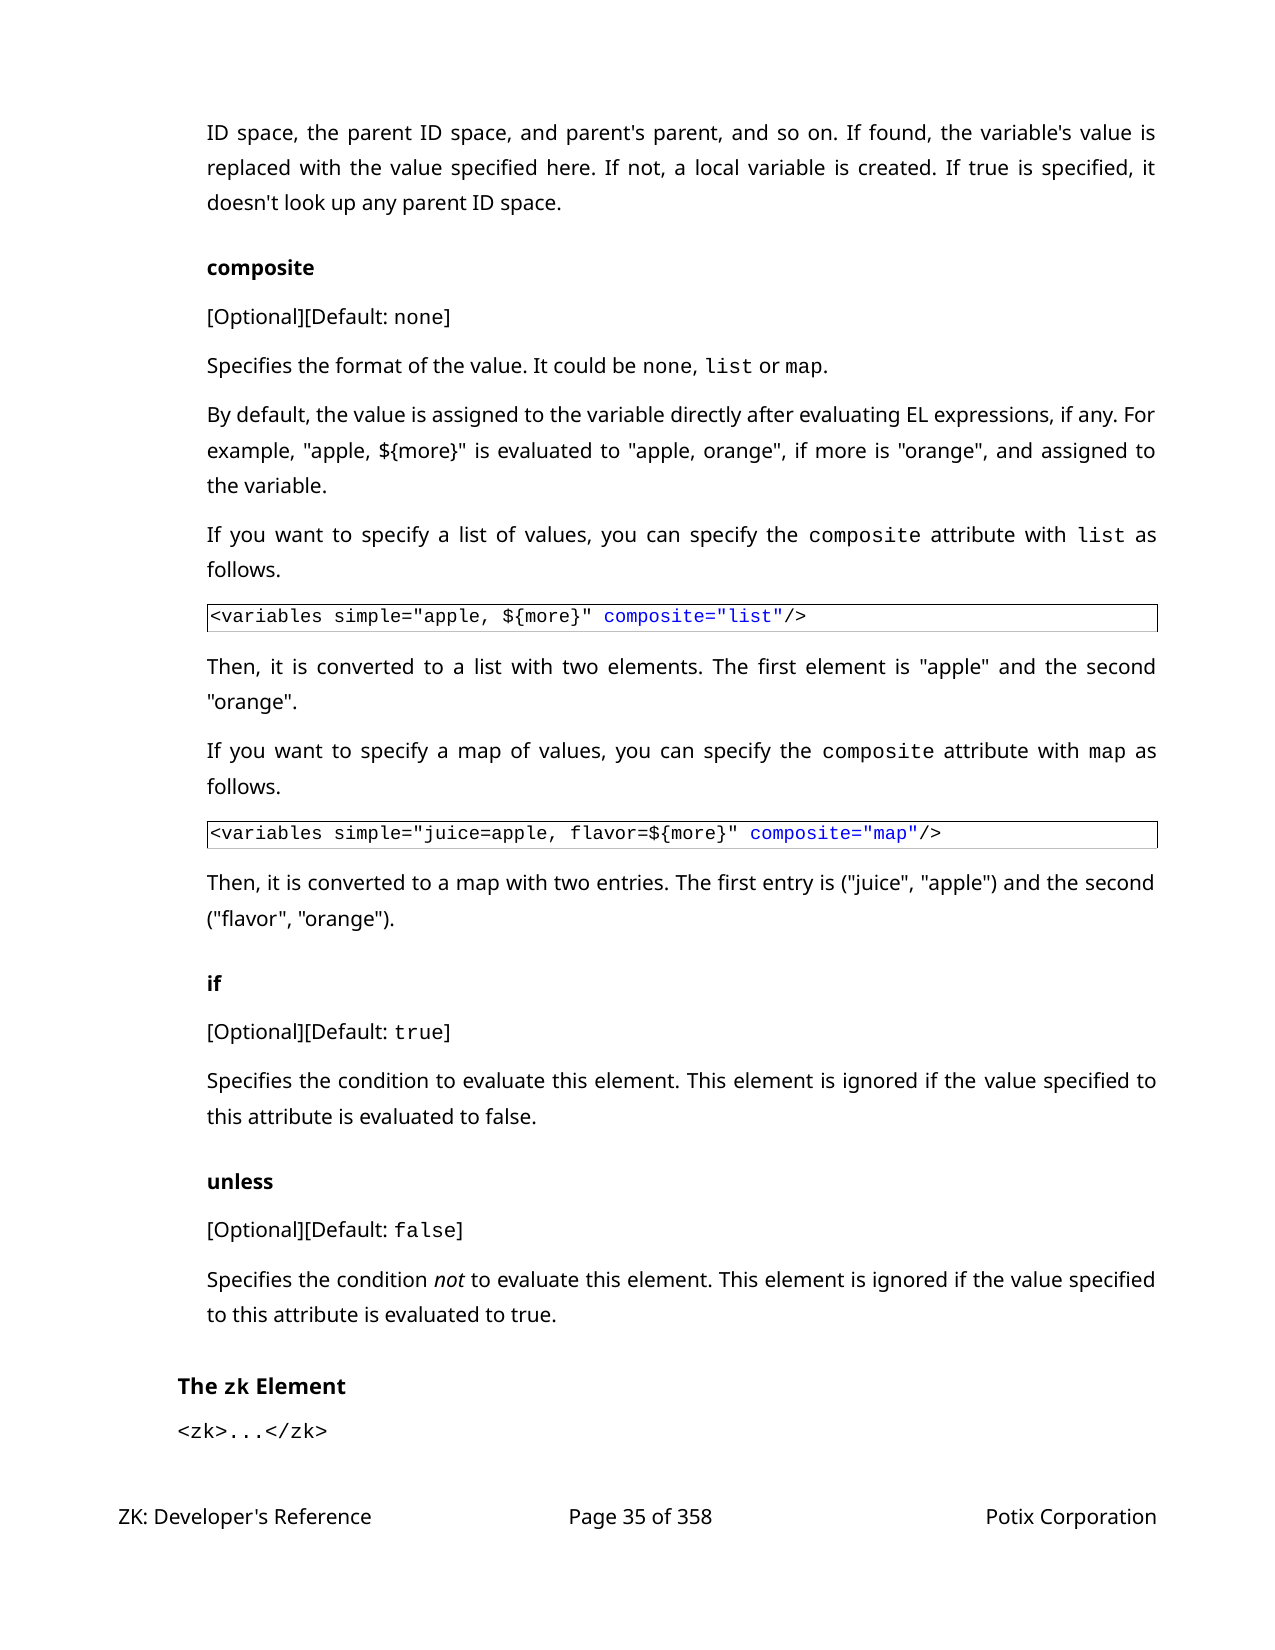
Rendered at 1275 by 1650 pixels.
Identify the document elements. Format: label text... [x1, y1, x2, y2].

subtitle composite [207, 253, 1157, 282]
subtitle if [207, 969, 1157, 997]
text [Optional][Default: none] [207, 302, 1157, 331]
text Specifies the condition not to evaluate this element. This element is ignored if the value specified to this attribute is evaluated to true. [207, 1265, 1157, 1328]
text [Optional][Default: false] [207, 1216, 1157, 1244]
text <zk>...</zk> [177, 1421, 1157, 1445]
text Specifies the condition to evaluate this element. This element is ignored if the value specified to this attribute is evaluated to false. [207, 1067, 1157, 1130]
text If you want to specify a map of values, you can specify the composite attribute with map as follows. [207, 736, 1157, 800]
subtitle The zk Element [177, 1371, 1157, 1401]
text Then, it is converted to a list with two elements. The first element is "apple" and the second "orange". [207, 652, 1157, 716]
text Specifies the format of the value. It could be none, list or map. [207, 351, 1157, 380]
text If you want to specify a list of values, you can specify the composite attribute with list as follows. [207, 520, 1157, 584]
text ID space, the parent ID space, and parent's parent, and so on. If found, the variable's value is replaced with the value specified here. If not, a local variable is created. If true is specified, it doesn't look up any parent ID space. [207, 118, 1157, 217]
text [Optional][Default: true] [207, 1017, 1157, 1046]
text Then, it is converted to a map with two entries. The first entry is ("juice", "apple") and the second ("flavor", "orange"). [207, 868, 1157, 932]
text <variables simple="apple, ${more}" composite="list"/> [208, 605, 1157, 631]
text By default, the value is assigned to the variable directly after evaluating EL expressions, if any. For example, "apple, ${more}" is evaluated to "apple, orange", if more is "orange", and assigned to the variable. [207, 401, 1157, 499]
text <variables simple="juice=apple, flavor=${more}" composite="map"/> [208, 822, 1157, 848]
subtitle unless [207, 1167, 1157, 1195]
